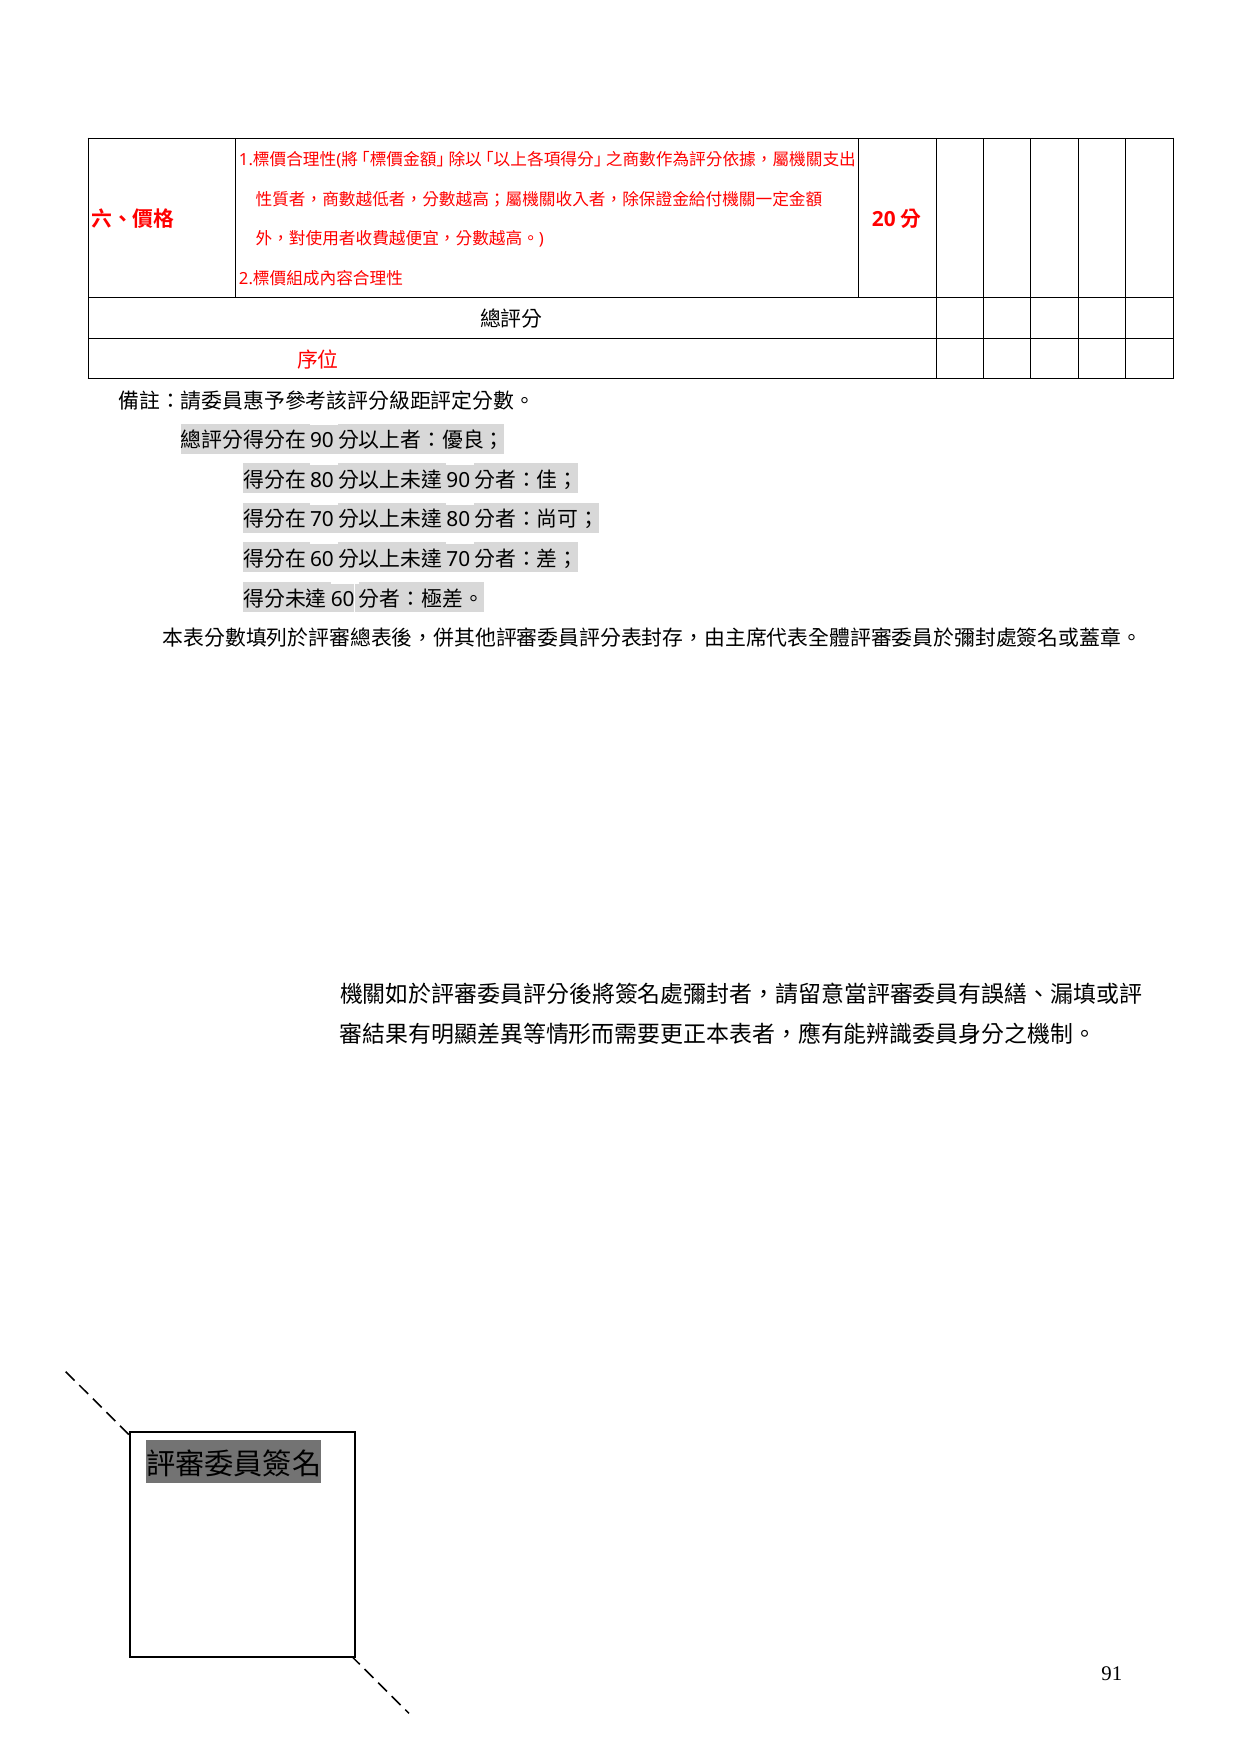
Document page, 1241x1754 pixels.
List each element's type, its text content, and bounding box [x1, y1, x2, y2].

table_cell [937, 139, 983, 297]
text 評審委員簽名 [146, 1440, 339, 1483]
table_cell [984, 139, 1030, 297]
table_cell [984, 339, 1030, 378]
table_cell 1.標價合理性(將「標價金額」除以「以上各項得分」之商數作為評分依據，屬機關支出性質者，商數越低者，分數越高；屬機關收入者，除保證金給付機關一定金額外，對使用者收費越便宜，分數越高。) 2.標價組成內容合理性 [236, 139, 858, 297]
table_cell [1126, 298, 1173, 338]
table_cell 六、價格 [89, 139, 235, 297]
table_cell [1126, 339, 1173, 378]
table_cell [1079, 298, 1125, 338]
table_cell [984, 298, 1030, 338]
table_cell [1079, 339, 1125, 378]
table_cell [1031, 139, 1078, 297]
text 備註：請委員惠予參考該評分級距評定分數。 [118, 379, 1122, 419]
table_cell [1079, 139, 1125, 297]
table_cell 20分 [859, 139, 936, 297]
text 機關如於評審委員評分後將簽名處彌封者，請留意當評審委員有誤繕、漏填或評審結果有明顯差異等情形而需要更正本表者，應有能辨識委員身分之機制。 [339, 973, 1152, 1052]
table_cell [1126, 139, 1173, 297]
text 得分在80分以上未達90分者：佳； [243, 458, 1122, 498]
text 得分在60分以上未達70分者：差； [243, 538, 1122, 577]
table_cell [1031, 339, 1078, 378]
text 得分未達60分者：極差。 [243, 577, 1122, 617]
table_cell [937, 339, 983, 378]
text 總評分得分在90分以上者：優良； [181, 419, 1122, 458]
text 本表分數填列於評審總表後，併其他評審委員評分表封存，由主席代表全體評審委員於彌封處簽名或蓋章。 [162, 617, 1122, 656]
table_cell 序位 [89, 339, 936, 378]
table_cell 總評分 [89, 298, 936, 338]
table_cell [937, 298, 983, 338]
text 得分在70分以上未達80分者：尚可； [243, 498, 1122, 538]
table_cell [1031, 298, 1078, 338]
